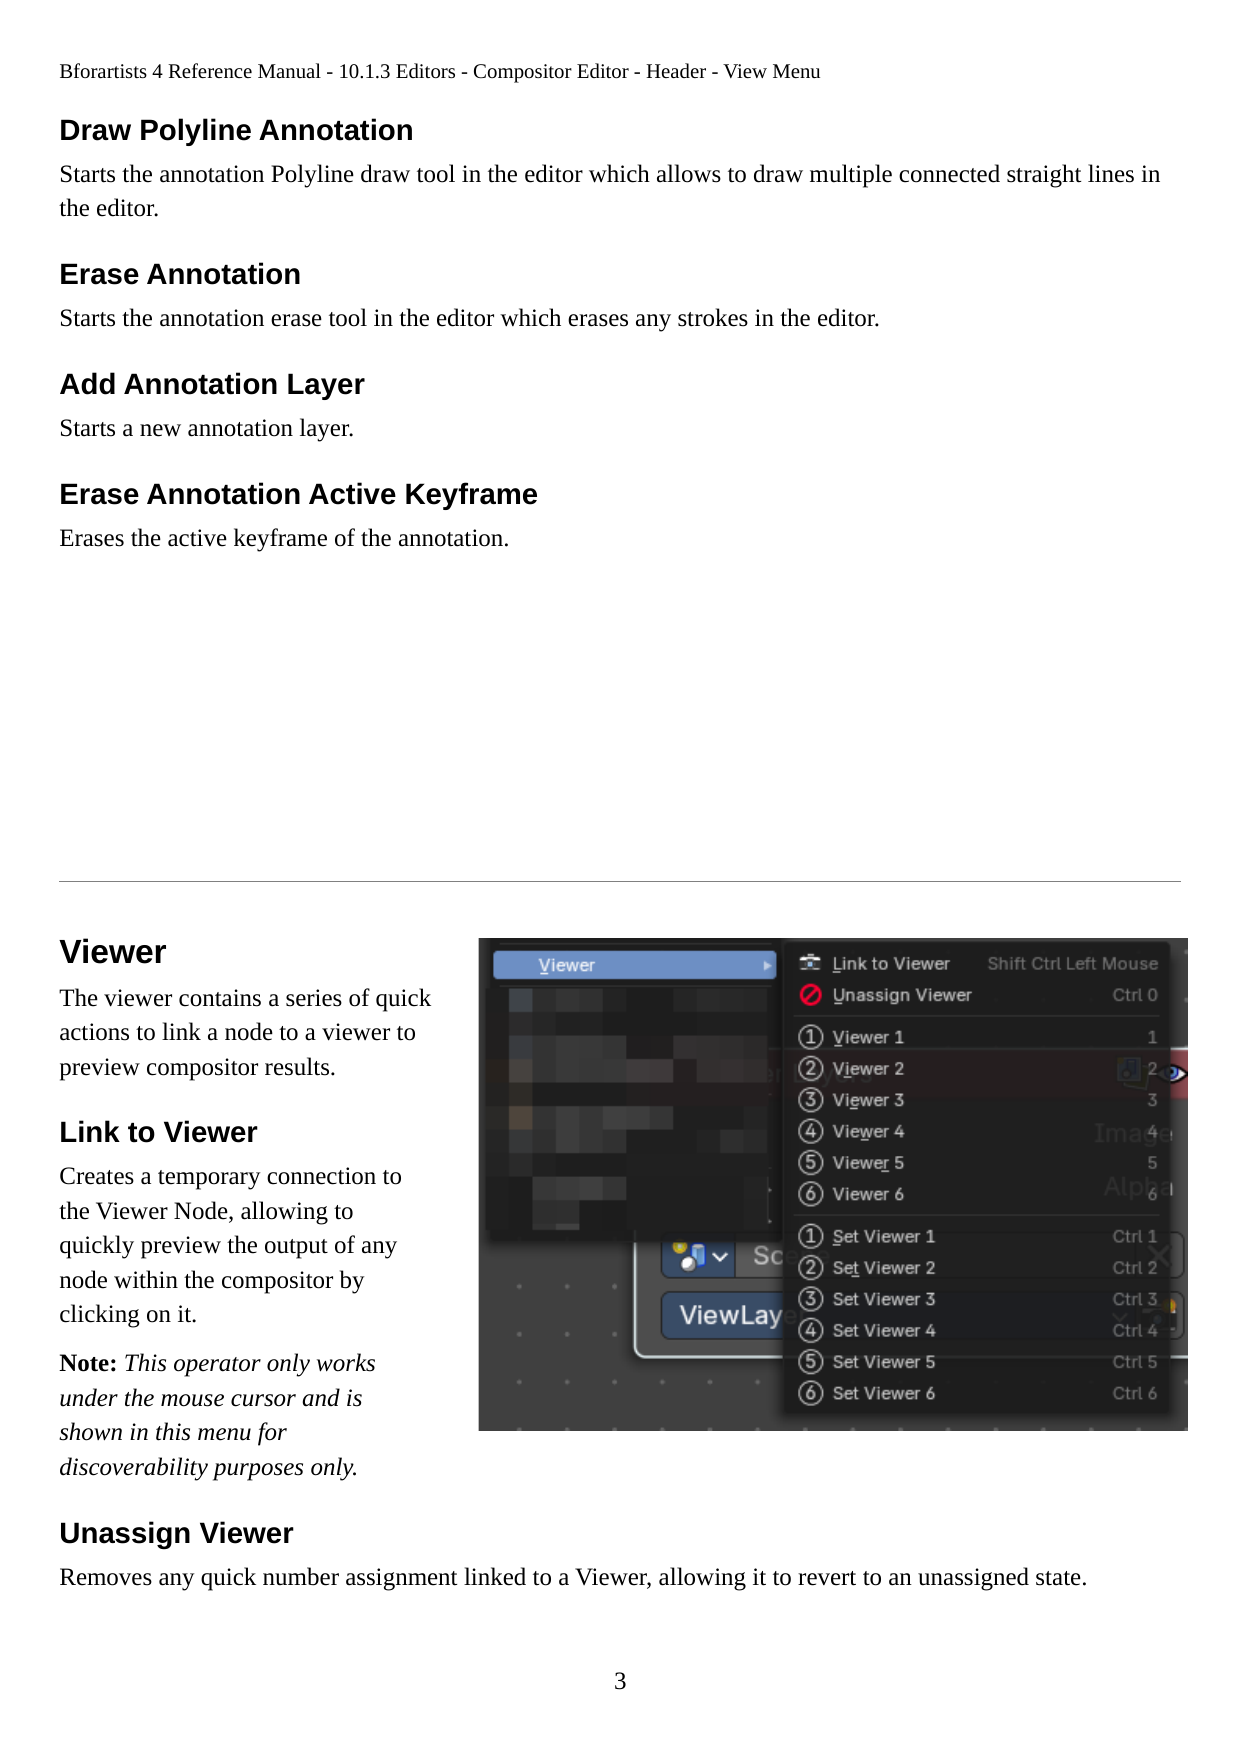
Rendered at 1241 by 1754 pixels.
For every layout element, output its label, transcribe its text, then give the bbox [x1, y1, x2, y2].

text Starts a new annotation layer. [59, 413, 1181, 442]
subtitle Link to Viewer [59, 1115, 478, 1149]
text Starts the annotation erase tool in the editor which erases any strokes in the editor. [59, 303, 1181, 332]
text Erases the active keyframe of the annotation. [59, 523, 1181, 552]
text Starts the annotation Polyline draw tool in the editor which allows to draw multiple connected straight lines in the editor. [59, 159, 1181, 222]
picture [478, 938, 1188, 1431]
text The viewer contains a series of quick actions to link a node to a viewer to preview compositor results. [59, 983, 478, 1080]
subtitle Erase Annotation Active Keyframe [59, 477, 1181, 511]
text Creates a temporary connection to the Viewer Node, allowing to quickly preview the output of any node within the compositor by clicking on it. [59, 1161, 478, 1328]
subtitle Draw Polyline Annotation [59, 113, 1181, 146]
subtitle Add Annotation Layer [59, 367, 1181, 401]
subtitle Erase Annotation [59, 257, 1181, 291]
subtitle Viewer [59, 931, 1181, 970]
text Note: This operator only works under the mouse cursor and is shown in this menu for discoverability purposes only. [59, 1348, 1181, 1481]
text Removes any quick number assignment linked to a Viewer, allowing it to revert to an unassigned state. [59, 1562, 1181, 1591]
subtitle Unassign Viewer [59, 1516, 1181, 1549]
